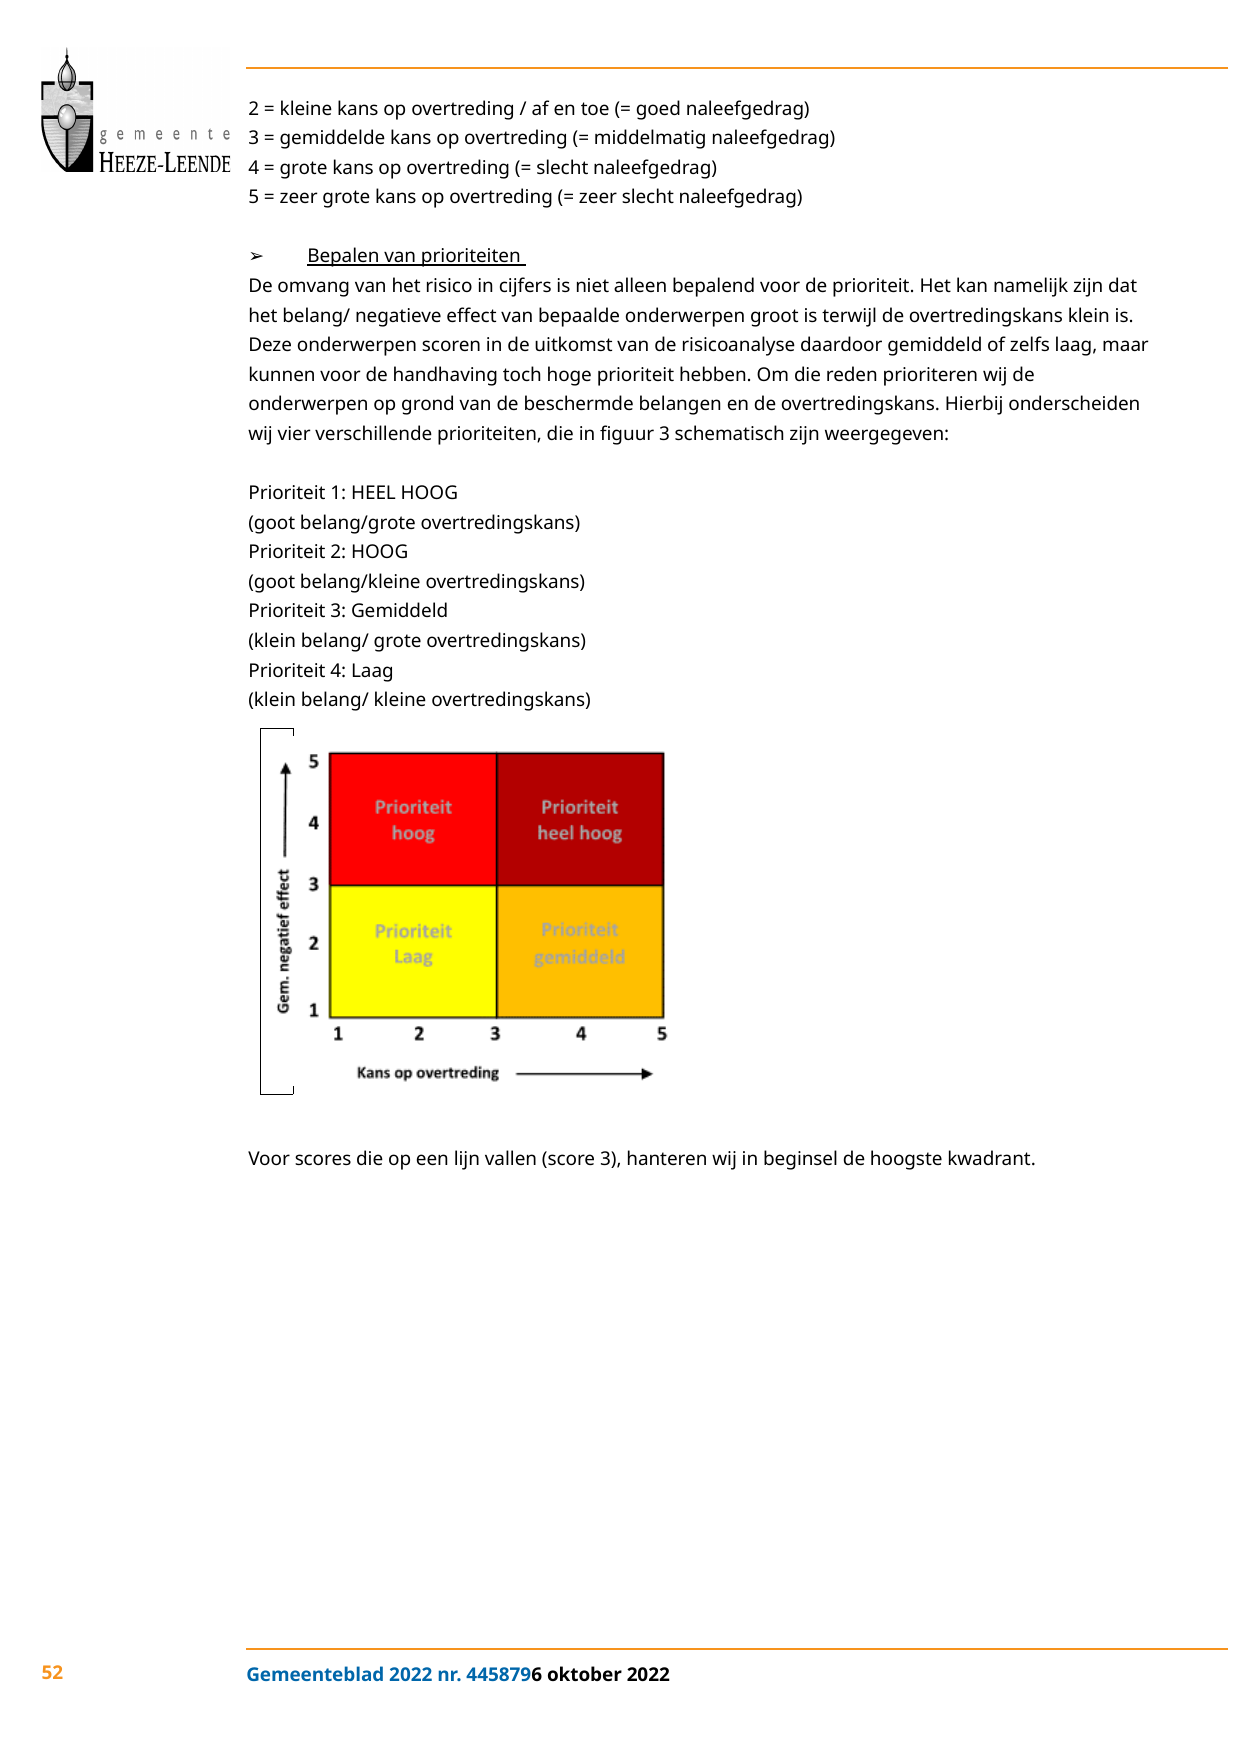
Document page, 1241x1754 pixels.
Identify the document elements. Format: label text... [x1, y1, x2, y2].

text Prioriteit 2: HOOG [248, 538, 1152, 564]
text (goot belang/kleine overtredingskans) [248, 568, 1152, 594]
text Prioriteit 3: Gemiddeld [248, 598, 1152, 623]
text 4 = grote kans op overtreding (= slecht naleefgedrag) [248, 154, 1152, 180]
list Bepalen van prioriteiten [248, 243, 1152, 268]
text (goot belang/grote overtredingskans) [248, 509, 1152, 535]
text Voor scores die op een lijn vallen (score 3), hanteren wij in beginsel de hoogste kwadrant. [248, 1145, 1152, 1171]
text (klein belang/ grote overtredingskans) [248, 627, 1152, 653]
text (klein belang/ kleine overtredingskans) [248, 686, 1152, 712]
picture [268, 736, 683, 1086]
text Prioriteit 4: Laag [248, 657, 1152, 683]
text De omvang van het risico in cijfers is niet alleen bepalend voor de prioriteit. Het kan namelijk zijn dat het belang/ negatieve effect van bepaalde onderwerpen groot is terwijl de overtredingskans klein is. Deze onderwerpen scoren in de uitkomst van de risicoanalyse daardoor gemiddeld of zelfs laag, maar kunnen voor de handhaving toch hoge prioriteit hebben. Om die reden prioriteren wij de onderwerpen op grond van de beschermde belangen en de overtredingskans. Hierbij onderscheiden wij vier verschillende prioriteiten, die in figuur 3 schematisch zijn weergegeven: [248, 272, 1152, 446]
text 5 = zeer grote kans op overtreding (= zeer slecht naleefgedrag) [248, 183, 1152, 209]
text 2 = kleine kans op overtreding / af en toe (= goed naleefgedrag) [248, 95, 1152, 121]
text Prioriteit 1: HEEL HOOG [248, 479, 1152, 505]
text 3 = gemiddelde kans op overtreding (= middelmatig naleefgedrag) [248, 124, 1152, 150]
picture [41, 47, 231, 172]
